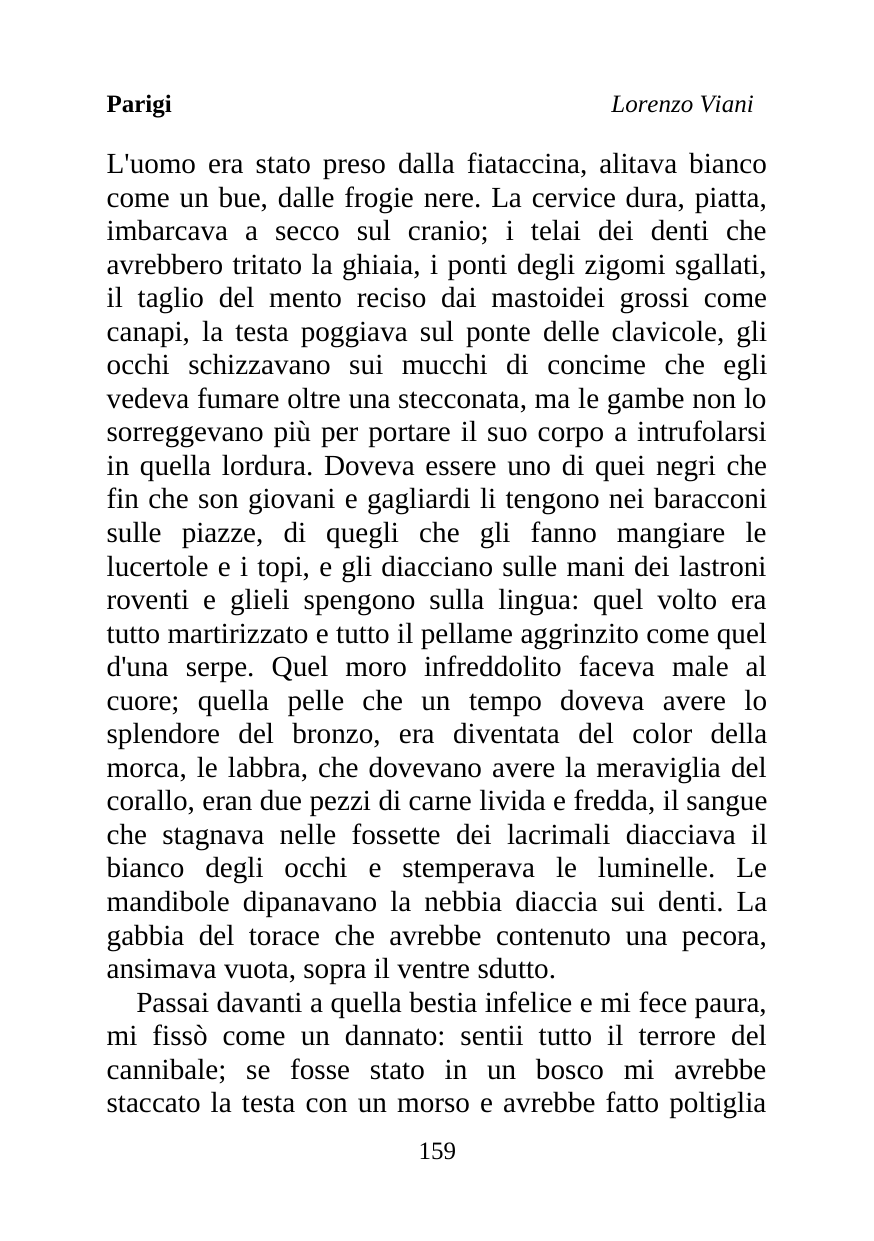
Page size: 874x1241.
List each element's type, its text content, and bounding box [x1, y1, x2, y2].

text Passai davanti a quella bestia infelice e mi fece paura, mi fissò come un dannato: sentii tutto il terrore del cannibale; se fosse stato in un bosco mi avrebbe staccato la testa con un morso e avrebbe fatto poltiglia [106, 985, 768, 1119]
text L'uomo era stato preso dalla fiataccina, alitava bianco come un bue, dalle frogie nere. La cervice dura, piatta, imbarcava a secco sul cranio; i telai dei denti che avrebbero tritato la ghiaia, i ponti degli zigomi sgallati, il taglio del mento reciso dai mastoidei grossi come canapi, la testa poggiava sul ponte delle clavicole, gli occhi schizzavano sui mucchi di concime che egli vedeva fumare oltre una stecconata, ma le gambe non lo sorreggevano più per portare il suo corpo a intrufolarsi in quella lordura. Doveva essere uno di quei negri che fin che son giovani e gagliardi li tengono nei baracconi sulle piazze, di quegli che gli fanno mangiare le lucertole e i topi, e gli diacciano sulle mani dei lastroni roventi e glieli spengono sulla lingua: quel volto era tutto martirizzato e tutto il pellame aggrinzito come quel d'una serpe. Quel moro infreddolito faceva male al cuore; quella pelle che un tempo doveva avere lo splendore del bronzo, era diventata del color della morca, le labbra, che dovevano avere la meraviglia del corallo, eran due pezzi di carne livida e fredda, il sangue che stagnava nelle fossette dei lacrimali diacciava il bianco degli occhi e stemperava le luminelle. Le mandibole dipanavano la nebbia diaccia sui denti. La gabbia del torace che avrebbe contenuto una pecora, ansimava vuota, sopra il ventre sdutto. [106, 146, 768, 985]
